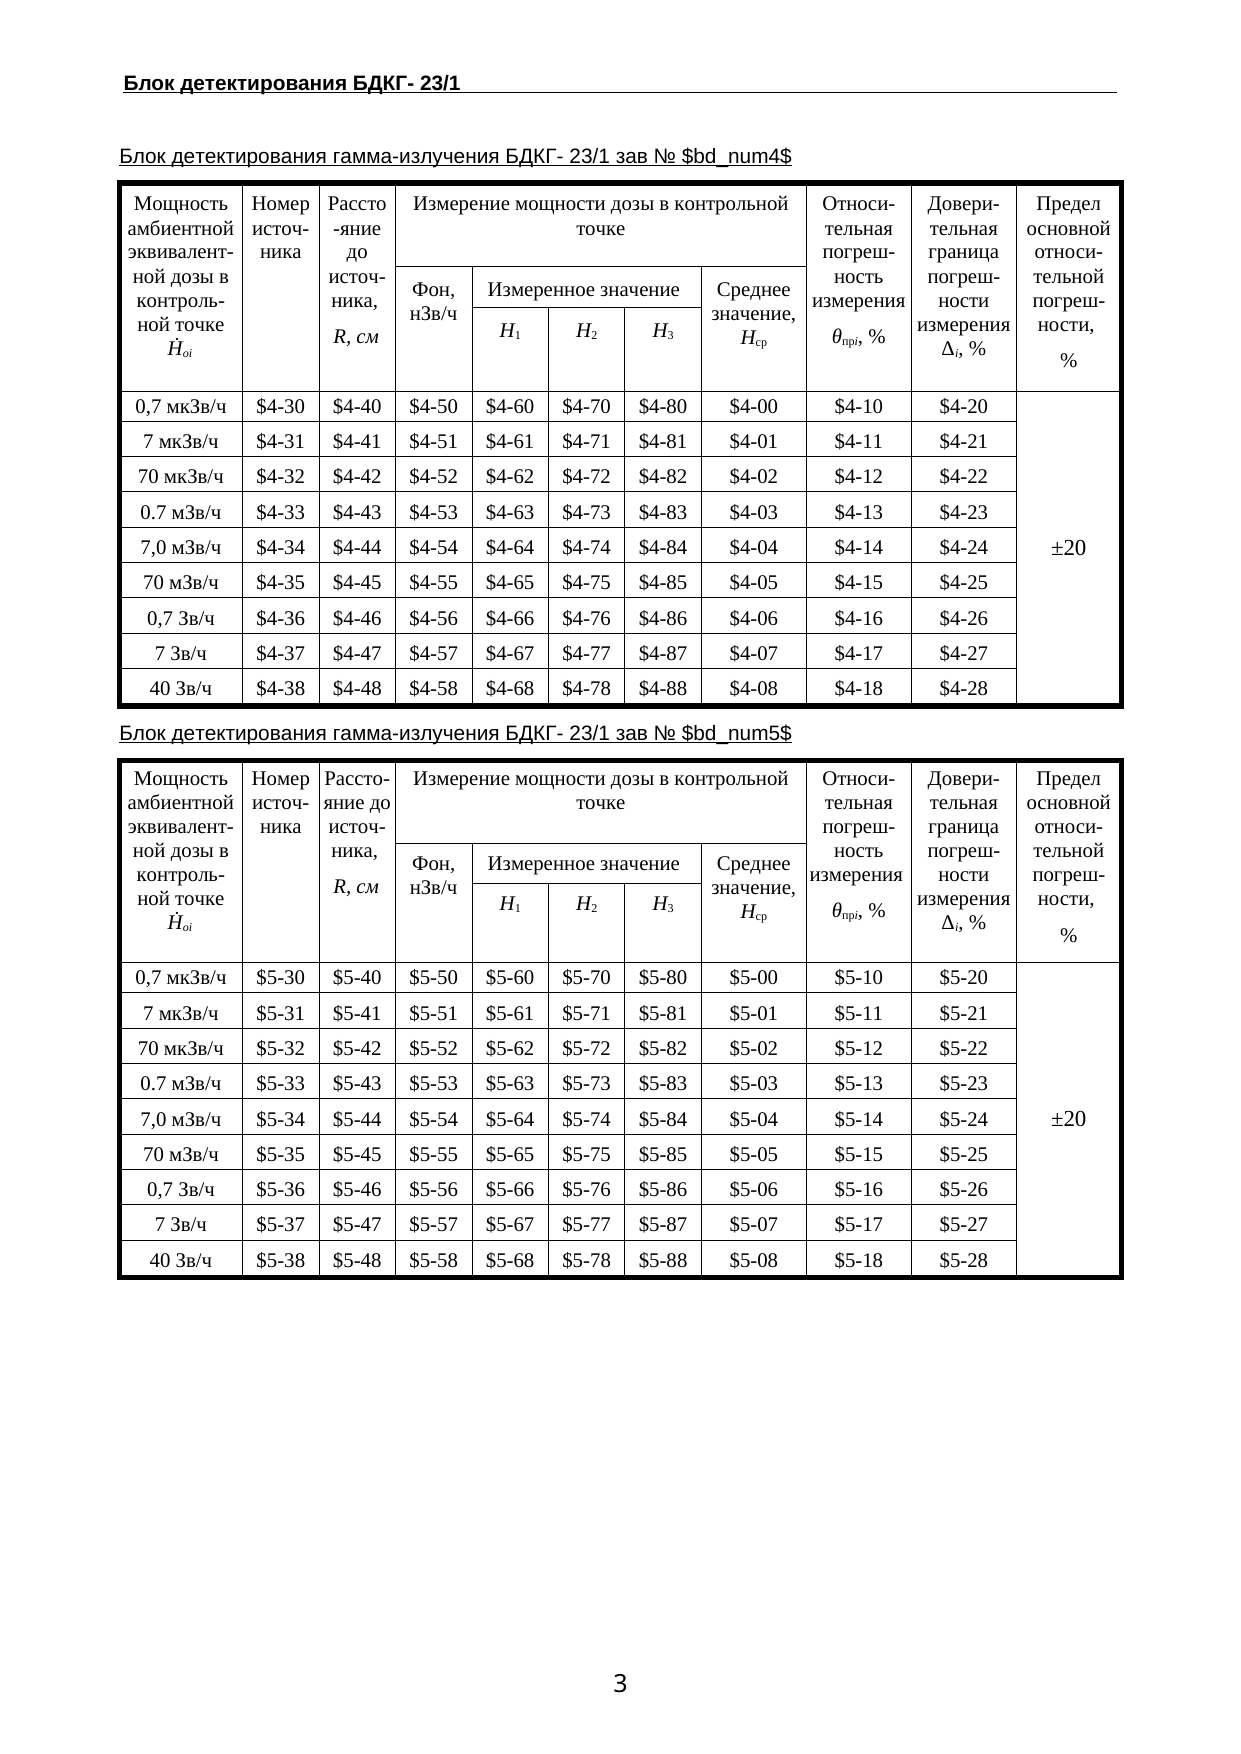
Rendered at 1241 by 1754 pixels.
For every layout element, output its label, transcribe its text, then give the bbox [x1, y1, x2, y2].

table_cell $5-08 [702, 1241, 806, 1275]
table_cell 7,0 мЗв/ч [122, 1099, 242, 1133]
table_cell $4-62 [473, 457, 548, 491]
table_cell Мощность амбиентной эквивалент-ной дозы в контроль-ной точке Ḣoi [122, 186, 242, 391]
table_cell $4-48 [320, 669, 395, 703]
table_cell $5-71 [549, 993, 624, 1028]
table_cell $4-83 [625, 492, 701, 527]
table_cell $5-34 [243, 1099, 319, 1133]
table_cell $5-04 [702, 1099, 806, 1133]
table_cell $4-84 [625, 528, 701, 562]
table_cell $4-18 [807, 669, 911, 703]
table_cell Довери-тельная граница погреш-ности измерения Δi, % [912, 763, 1016, 962]
table_cell Довери-тельная граница погреш-ности измерения Δi, % [912, 186, 1016, 391]
table_cell 7 Зв/ч [122, 634, 242, 668]
table_cell $5-26 [912, 1170, 1016, 1204]
table_cell $5-67 [473, 1205, 548, 1239]
table_cell 40 Зв/ч [122, 1241, 242, 1275]
table_cell $4-68 [473, 669, 548, 703]
table_cell $5-03 [702, 1064, 806, 1098]
table_cell $5-10 [807, 963, 911, 992]
table_cell 70 мЗв/ч [122, 563, 242, 597]
table_cell $4-23 [912, 492, 1016, 527]
table_cell $4-72 [549, 457, 624, 491]
table_cell $4-40 [320, 392, 395, 421]
table_cell ±20 [1017, 963, 1119, 1275]
table_cell $4-25 [912, 563, 1016, 597]
table_cell $4-38 [243, 669, 319, 703]
table_cell Номер источ-ника [243, 763, 319, 962]
table_cell $5-48 [320, 1241, 395, 1275]
table_cell Среднее значение, Hср [702, 844, 806, 962]
table_cell $5-62 [473, 1029, 548, 1063]
table_cell $4-08 [702, 669, 806, 703]
table_cell $5-70 [549, 963, 624, 992]
table_cell Фон, нЗв/ч [396, 267, 472, 391]
table_cell $4-31 [243, 422, 319, 456]
table_cell $4-76 [549, 598, 624, 633]
table_cell $4-41 [320, 422, 395, 456]
table_cell $5-55 [396, 1135, 472, 1169]
table_cell $4-22 [912, 457, 1016, 491]
table_cell Измеренное значение [473, 267, 701, 307]
table_cell $4-52 [396, 457, 472, 491]
table_cell $4-01 [702, 422, 806, 456]
table_cell $4-13 [807, 492, 911, 527]
table_cell $4-34 [243, 528, 319, 562]
table_cell $4-16 [807, 598, 911, 633]
table_cell $5-28 [912, 1241, 1016, 1275]
table_cell $5-22 [912, 1029, 1016, 1063]
table_cell $4-47 [320, 634, 395, 668]
table_cell $4-80 [625, 392, 701, 421]
table_cell $4-43 [320, 492, 395, 527]
table_cell 40 Зв/ч [122, 669, 242, 703]
table_cell $5-61 [473, 993, 548, 1028]
table_cell $5-01 [702, 993, 806, 1028]
table_cell $5-20 [912, 963, 1016, 992]
table_cell $4-24 [912, 528, 1016, 562]
table_cell $4-81 [625, 422, 701, 456]
table_cell $4-15 [807, 563, 911, 597]
table_cell Рассто-яние до источ-ника, R, см [320, 763, 395, 962]
table_cell $4-14 [807, 528, 911, 562]
table_cell $4-63 [473, 492, 548, 527]
table_cell $5-30 [243, 963, 319, 992]
table_cell 0.7 мЗв/ч [122, 1064, 242, 1098]
table_cell $5-72 [549, 1029, 624, 1063]
table_cell $5-31 [243, 993, 319, 1028]
table_cell $4-64 [473, 528, 548, 562]
table_cell 7 мкЗв/ч [122, 993, 242, 1028]
table_cell 7 мкЗв/ч [122, 422, 242, 456]
table_cell $5-60 [473, 963, 548, 992]
table_cell Фон, нЗв/ч [396, 844, 472, 962]
table_cell $4-21 [912, 422, 1016, 456]
table_cell $4-54 [396, 528, 472, 562]
table_cell $4-02 [702, 457, 806, 491]
table_cell $4-04 [702, 528, 806, 562]
table_cell Рассто-яние до источ-ника, R, см [320, 186, 395, 391]
table_cell $5-84 [625, 1099, 701, 1133]
table_header Блок детектирования гамма-излучения БДКГ- 23/1 зав № $bd_num4$ [119, 131, 1121, 180]
table_cell $5-75 [549, 1135, 624, 1169]
table_cell $5-33 [243, 1064, 319, 1098]
table_cell $4-10 [807, 392, 911, 421]
table_cell $4-56 [396, 598, 472, 633]
table_cell 7 Зв/ч [122, 1205, 242, 1239]
table_cell 70 мкЗв/ч [122, 457, 242, 491]
table_cell $4-67 [473, 634, 548, 668]
table_cell $5-87 [625, 1205, 701, 1239]
table_cell $5-66 [473, 1170, 548, 1204]
table_cell $4-46 [320, 598, 395, 633]
table_cell $5-78 [549, 1241, 624, 1275]
table_cell $4-11 [807, 422, 911, 456]
table_cell $4-70 [549, 392, 624, 421]
table_cell $4-50 [396, 392, 472, 421]
table_cell $5-35 [243, 1135, 319, 1169]
table_cell $5-54 [396, 1099, 472, 1133]
table_cell H2 [549, 884, 624, 962]
table_cell $5-27 [912, 1205, 1016, 1239]
table_cell $4-65 [473, 563, 548, 597]
table_cell 0,7 Зв/ч [122, 1170, 242, 1204]
table_cell $4-78 [549, 669, 624, 703]
table_cell $5-80 [625, 963, 701, 992]
table_cell $5-07 [702, 1205, 806, 1239]
table_cell $5-00 [702, 963, 806, 992]
table_cell $5-43 [320, 1064, 395, 1098]
table_cell $4-00 [702, 392, 806, 421]
table_cell $5-83 [625, 1064, 701, 1098]
table_cell 0,7 мкЗв/ч [122, 963, 242, 992]
table_cell $5-25 [912, 1135, 1016, 1169]
table_cell $4-75 [549, 563, 624, 597]
table_cell $5-13 [807, 1064, 911, 1098]
table_cell $4-57 [396, 634, 472, 668]
table_cell 0,7 мкЗв/ч [122, 392, 242, 421]
table_cell $4-17 [807, 634, 911, 668]
table_cell $5-16 [807, 1170, 911, 1204]
table_cell $5-73 [549, 1064, 624, 1098]
table_cell $5-21 [912, 993, 1016, 1028]
table_cell $5-47 [320, 1205, 395, 1239]
table_cell Измерение мощности дозы в контрольной точке [396, 186, 806, 266]
table_cell $5-77 [549, 1205, 624, 1239]
table_cell $4-35 [243, 563, 319, 597]
table_cell $5-32 [243, 1029, 319, 1063]
table_cell $5-46 [320, 1170, 395, 1204]
table_cell $4-27 [912, 634, 1016, 668]
table_cell $5-57 [396, 1205, 472, 1239]
table_cell ±20 [1017, 392, 1119, 703]
table_cell $5-52 [396, 1029, 472, 1063]
table_cell $4-05 [702, 563, 806, 597]
table_cell $4-32 [243, 457, 319, 491]
table_cell Предел основной относи-тельной погреш-ности, % [1017, 763, 1119, 962]
table_header Блок детектирования гамма-излучения БДКГ- 23/1 зав № $bd_num5$ [119, 709, 1121, 757]
table_cell $4-07 [702, 634, 806, 668]
table_cell $4-55 [396, 563, 472, 597]
table_cell $5-64 [473, 1099, 548, 1133]
table_cell H1 [473, 884, 548, 962]
table_cell $5-88 [625, 1241, 701, 1275]
table_cell Измеренное значение [473, 844, 701, 883]
table_cell $4-82 [625, 457, 701, 491]
table_cell $4-61 [473, 422, 548, 456]
table_cell $5-14 [807, 1099, 911, 1133]
table_cell $4-60 [473, 392, 548, 421]
table_cell Мощность амбиентной эквивалент-ной дозы в контроль-ной точке Ḣoi [122, 763, 242, 962]
table_cell $4-87 [625, 634, 701, 668]
table_cell $5-50 [396, 963, 472, 992]
table_cell $5-37 [243, 1205, 319, 1239]
table_cell $4-85 [625, 563, 701, 597]
table_cell Измерение мощности дозы в контрольной точке [396, 763, 806, 843]
table_cell 0,7 Зв/ч [122, 598, 242, 633]
table_cell $5-17 [807, 1205, 911, 1239]
table_cell $5-05 [702, 1135, 806, 1169]
table_cell $5-36 [243, 1170, 319, 1204]
table_cell 0.7 мЗв/ч [122, 492, 242, 527]
table_cell $5-63 [473, 1064, 548, 1098]
table_cell $4-12 [807, 457, 911, 491]
table_cell $4-06 [702, 598, 806, 633]
table_cell $4-74 [549, 528, 624, 562]
table_cell $5-41 [320, 993, 395, 1028]
table_cell $4-53 [396, 492, 472, 527]
table_cell $4-03 [702, 492, 806, 527]
table_cell $5-58 [396, 1241, 472, 1275]
table_cell H3 [625, 308, 701, 391]
table_cell Номер источ-ника [243, 186, 319, 391]
table_cell $5-24 [912, 1099, 1016, 1133]
table_cell Относи-тельная погреш-ность измерения θпрi, % [807, 186, 911, 391]
table_cell $4-44 [320, 528, 395, 562]
table_cell 7,0 мЗв/ч [122, 528, 242, 562]
table_cell $4-51 [396, 422, 472, 456]
table_cell $5-56 [396, 1170, 472, 1204]
table_cell $4-28 [912, 669, 1016, 703]
table_cell $5-65 [473, 1135, 548, 1169]
table_cell $5-53 [396, 1064, 472, 1098]
table_cell Предел основной относи-тельной погреш-ности, % [1017, 186, 1119, 391]
table_cell $4-26 [912, 598, 1016, 633]
table_cell $5-02 [702, 1029, 806, 1063]
table_cell Среднее значение, Hср [702, 267, 806, 391]
table_cell $4-86 [625, 598, 701, 633]
table_cell $5-68 [473, 1241, 548, 1275]
table_cell H1 [473, 308, 548, 391]
table_cell $5-18 [807, 1241, 911, 1275]
table_cell $5-85 [625, 1135, 701, 1169]
table_cell $5-38 [243, 1241, 319, 1275]
table_cell $4-36 [243, 598, 319, 633]
table_cell $4-45 [320, 563, 395, 597]
table_cell $4-77 [549, 634, 624, 668]
table_cell $4-33 [243, 492, 319, 527]
table_cell $5-51 [396, 993, 472, 1028]
table_cell $4-73 [549, 492, 624, 527]
table_cell $5-06 [702, 1170, 806, 1204]
table_cell $5-86 [625, 1170, 701, 1204]
table_cell $4-71 [549, 422, 624, 456]
table_cell $5-15 [807, 1135, 911, 1169]
table_cell H3 [625, 884, 701, 962]
table_cell $5-23 [912, 1064, 1016, 1098]
table_cell $4-37 [243, 634, 319, 668]
table_cell 70 мкЗв/ч [122, 1029, 242, 1063]
table_cell $5-12 [807, 1029, 911, 1063]
table_cell $5-11 [807, 993, 911, 1028]
table_cell $5-44 [320, 1099, 395, 1133]
table_cell $5-82 [625, 1029, 701, 1063]
table_cell $5-81 [625, 993, 701, 1028]
table_cell $5-40 [320, 963, 395, 992]
table_cell 70 мЗв/ч [122, 1135, 242, 1169]
table_cell Относи-тельная погреш-ность измерения θпрi, % [807, 763, 911, 962]
table_cell $5-45 [320, 1135, 395, 1169]
table_cell $4-20 [912, 392, 1016, 421]
table_cell $4-88 [625, 669, 701, 703]
table_cell $4-58 [396, 669, 472, 703]
table_cell H2 [549, 308, 624, 391]
table_cell $5-42 [320, 1029, 395, 1063]
table_cell $4-30 [243, 392, 319, 421]
table_cell $4-42 [320, 457, 395, 491]
table_cell $4-66 [473, 598, 548, 633]
table_cell $5-74 [549, 1099, 624, 1133]
table_cell $5-76 [549, 1170, 624, 1204]
